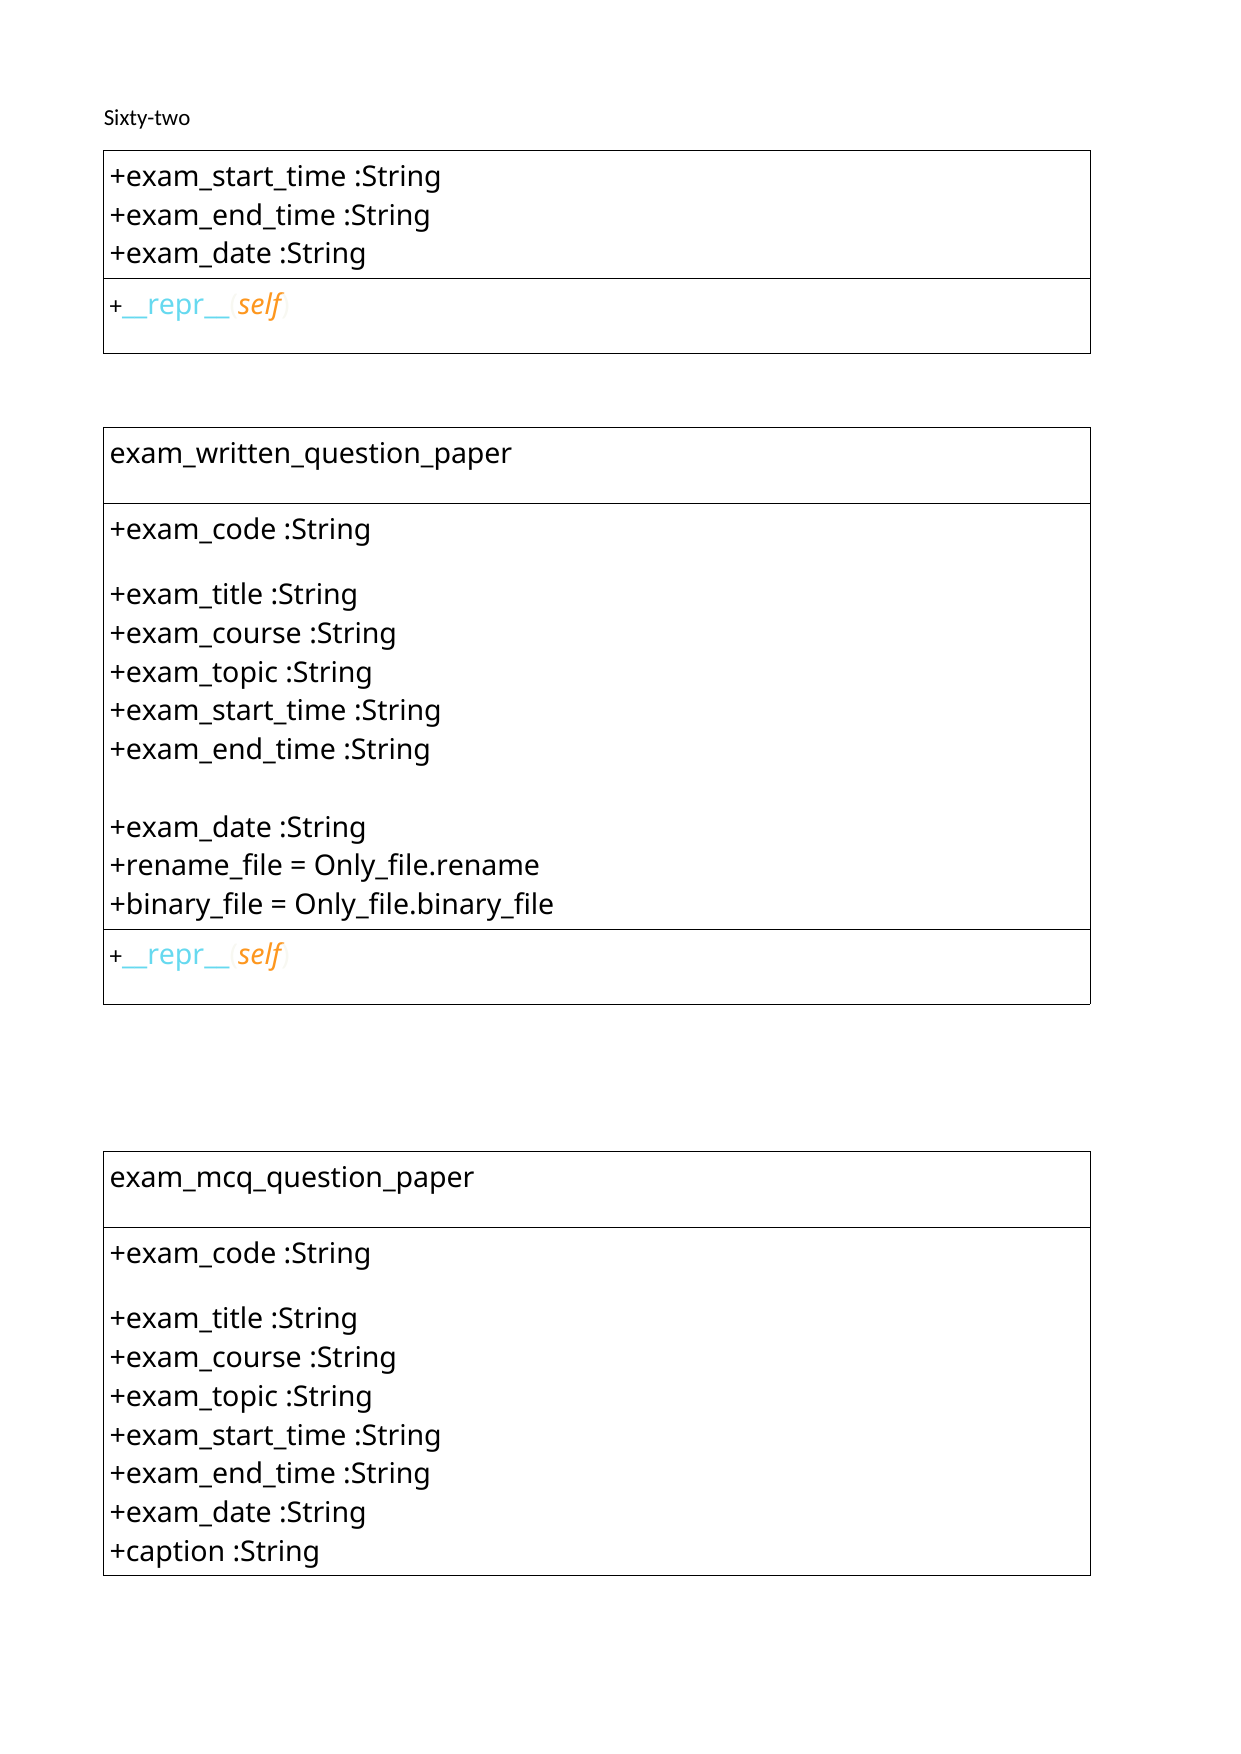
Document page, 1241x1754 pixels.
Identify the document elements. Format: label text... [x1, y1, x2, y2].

table_cell +exam_code :String +exam_title :String +exam_course :String +exam_topic :String +exam_start_time :String +exam_end_time :String +exam_date :String +caption :String [104, 1228, 1090, 1575]
table_cell +exam_code :String +exam_title :String +exam_course :String +exam_topic :String +exam_start_time :String +exam_end_time :String +exam_date :String +rename_file = Only_file.rename +binary_file = Only_file.binary_file [104, 504, 1090, 928]
table_header exam_mcq_question_paper [104, 1152, 1090, 1227]
table_cell +__repr__(self) [104, 930, 1090, 1004]
table_header exam_written_question_paper [104, 428, 1090, 503]
table_cell +__repr__(self) [104, 279, 1090, 353]
table_cell +exam_start_time :String +exam_end_time :String +exam_date :String [104, 151, 1090, 278]
